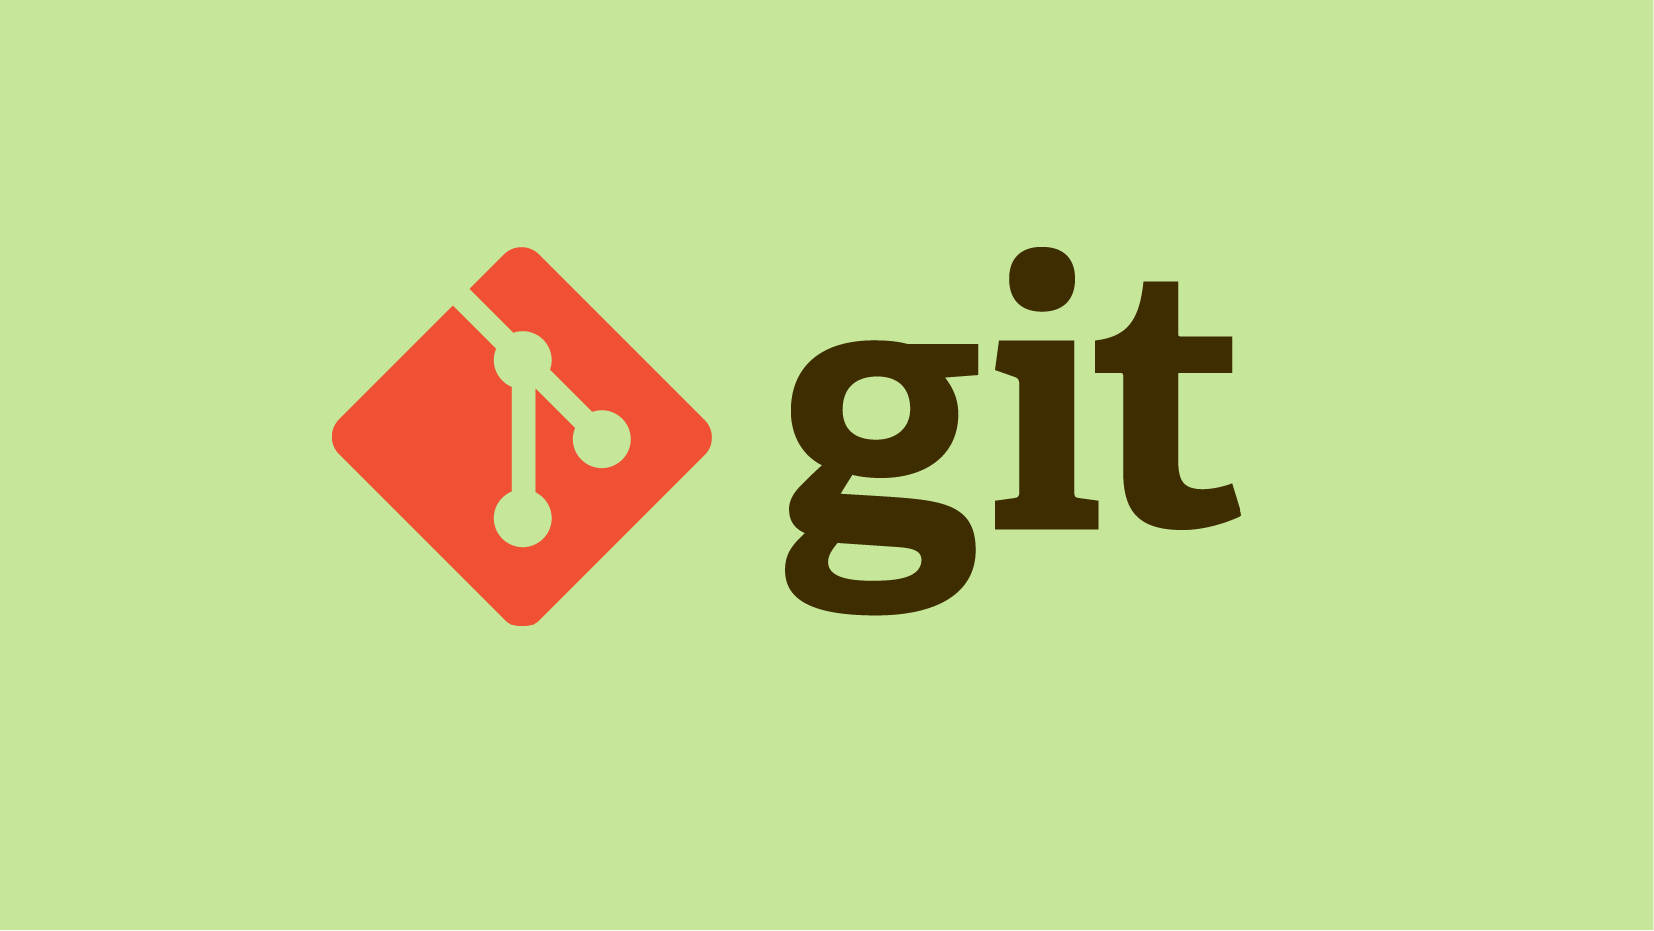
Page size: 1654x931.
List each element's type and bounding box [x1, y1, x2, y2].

picture [332, 247, 1241, 626]
